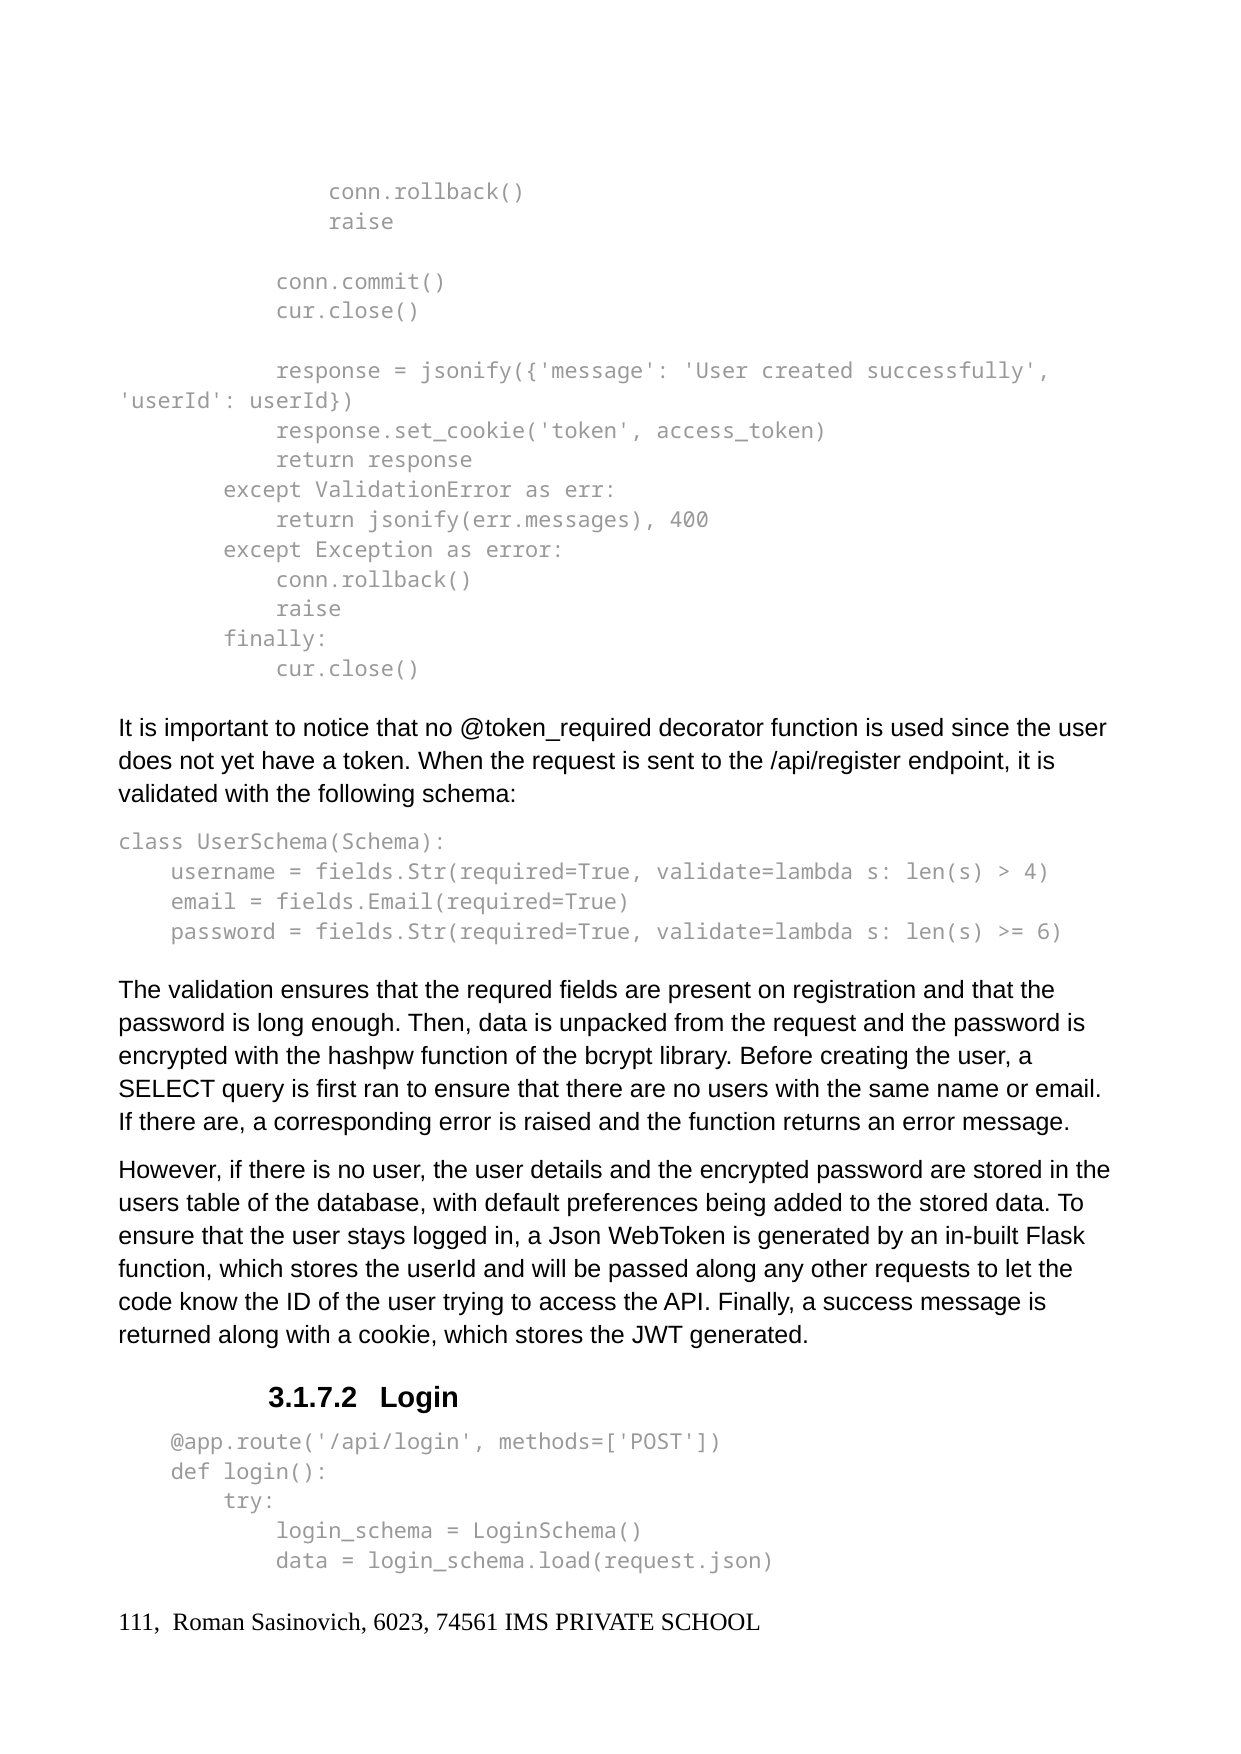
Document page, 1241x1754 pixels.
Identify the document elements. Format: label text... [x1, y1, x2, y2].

text conn.rollback() [118, 564, 1122, 593]
text return jsonify(err.messages), 400 [118, 504, 1122, 534]
text cur.close() [118, 296, 1122, 325]
text username = fields.Str(required=True, validate=lambda s: len(s) > 4) [118, 856, 1122, 886]
text password = fields.Str(required=True, validate=lambda s: len(s) >= 6) [118, 916, 1122, 945]
text raise [118, 206, 1122, 236]
text conn.rollback() [118, 176, 1122, 206]
text cur.close() [118, 653, 1122, 683]
text response = jsonify({'message': 'User created successfully', 'userId': userId}) [118, 355, 1122, 415]
text @app.route('/api/login', methods=['POST']) [118, 1426, 1122, 1456]
text class UserSchema(Schema): [118, 826, 1122, 856]
text def login(): [118, 1456, 1122, 1486]
text However, if there is no user, the user details and the encrypted password are stored in the users table of the database, with default preferences being added to the stored data. To ensure that the user stays logged in, a Json WebToken is generated by an in-built Flask function, which stores the userId and will be passed along any other requests to let the code know the ID of the user trying to access the API. Finally, a success message is returned along with a cookie, which stores the JWT generated. [118, 1155, 1122, 1349]
text The validation ensures that the requred fields are present on registration and that the password is long enough. Then, data is unpacked from the request and the password is encrypted with the hashpw function of the bcrypt library. Before creating the user, a SELECT query is first ran to ensure that there are no users with the same name or email. If there are, a corresponding error is raised and the function returns an error message. [118, 975, 1122, 1136]
text finally: [118, 623, 1122, 653]
text except ValidationError as err: [118, 474, 1122, 504]
text It is important to notice that no @token_required decorator function is used since the user does not yet have a token. When the request is sent to the /api/register endpoint, it is validated with the following schema: [118, 713, 1122, 807]
text response.set_cookie('token', access_token) [118, 415, 1122, 444]
subtitle Login [268, 1380, 1122, 1413]
text conn.commit() [118, 266, 1122, 296]
text except Exception as error: [118, 534, 1122, 564]
text data = login_schema.load(request.json) [118, 1545, 1122, 1575]
text email = fields.Email(required=True) [118, 886, 1122, 916]
text return response [118, 444, 1122, 474]
text raise [118, 593, 1122, 623]
text login_schema = LoginSchema() [118, 1515, 1122, 1545]
text try: [118, 1486, 1122, 1515]
